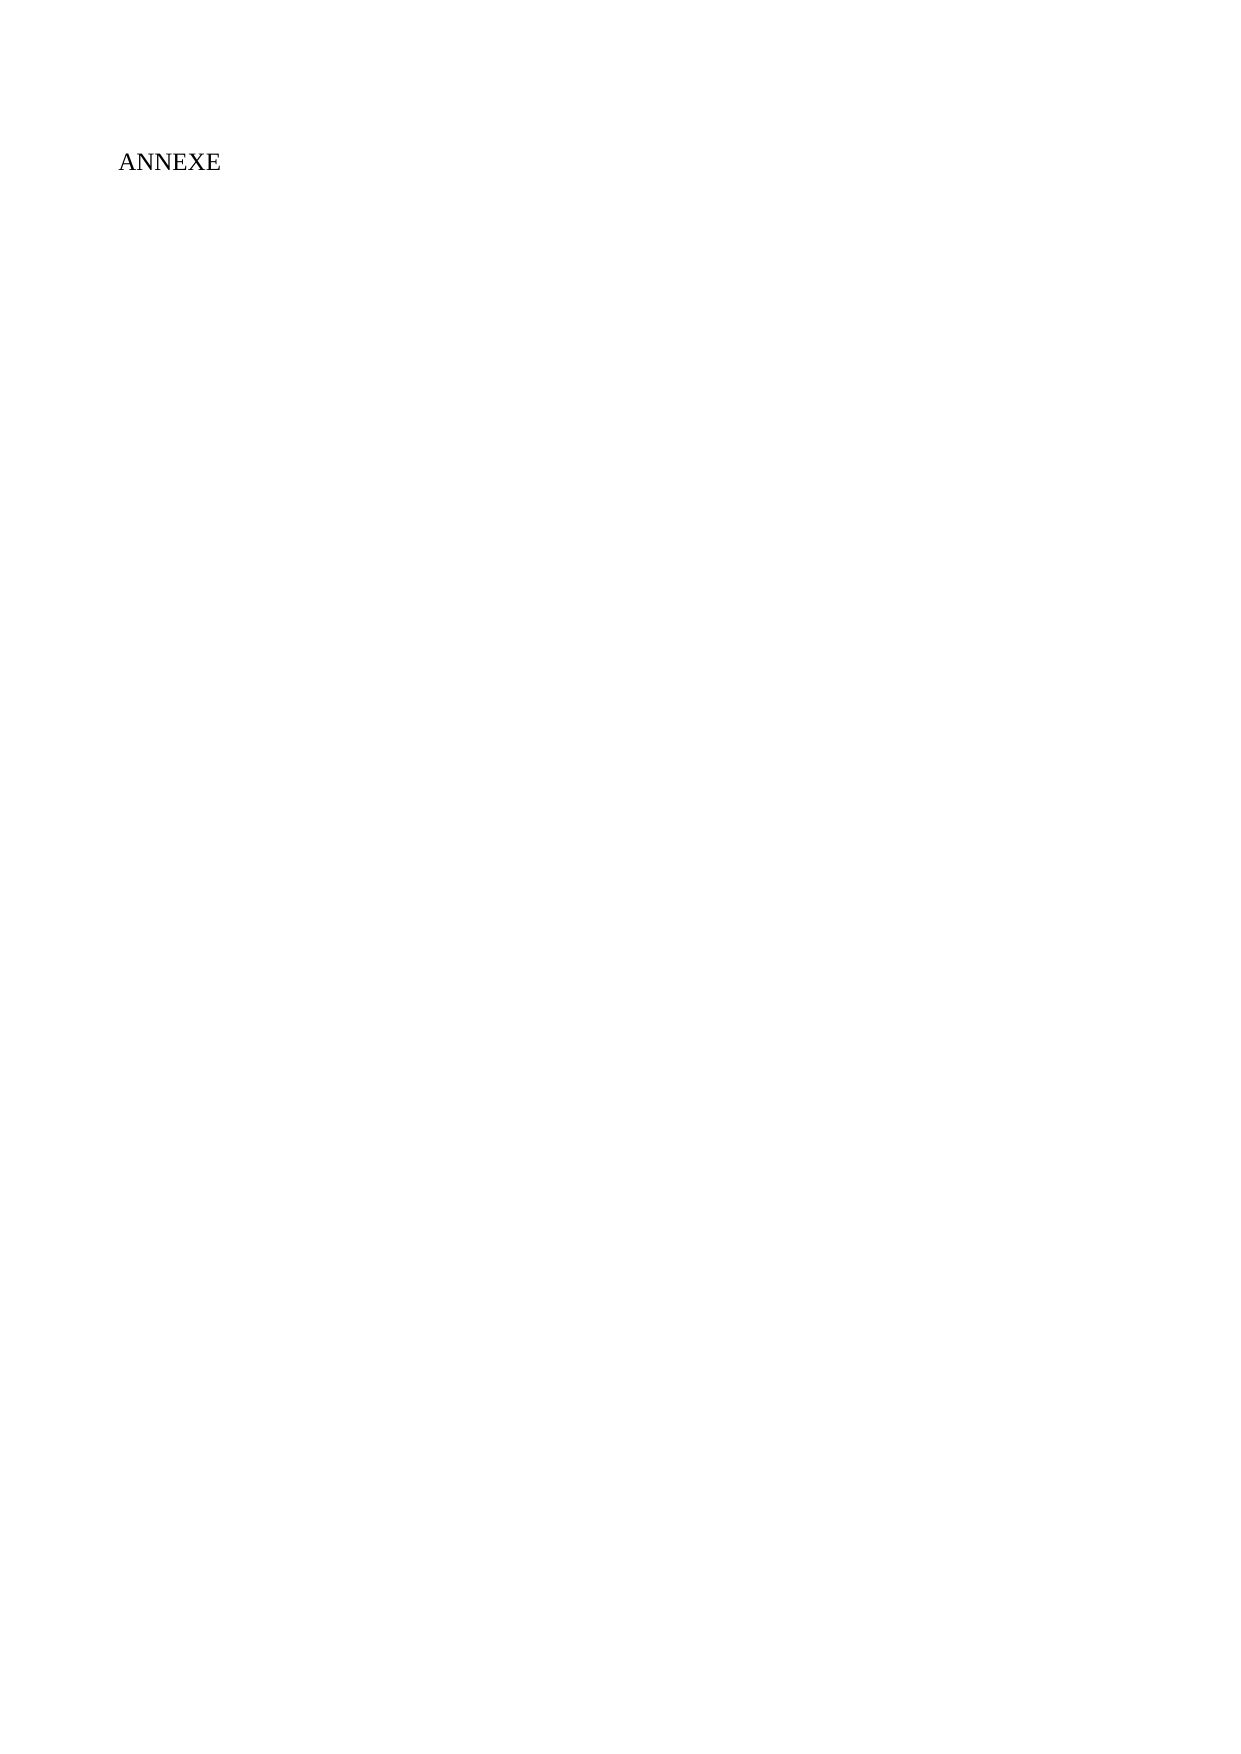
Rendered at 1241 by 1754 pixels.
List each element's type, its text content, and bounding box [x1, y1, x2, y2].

text ANNEXE [118, 147, 1122, 176]
